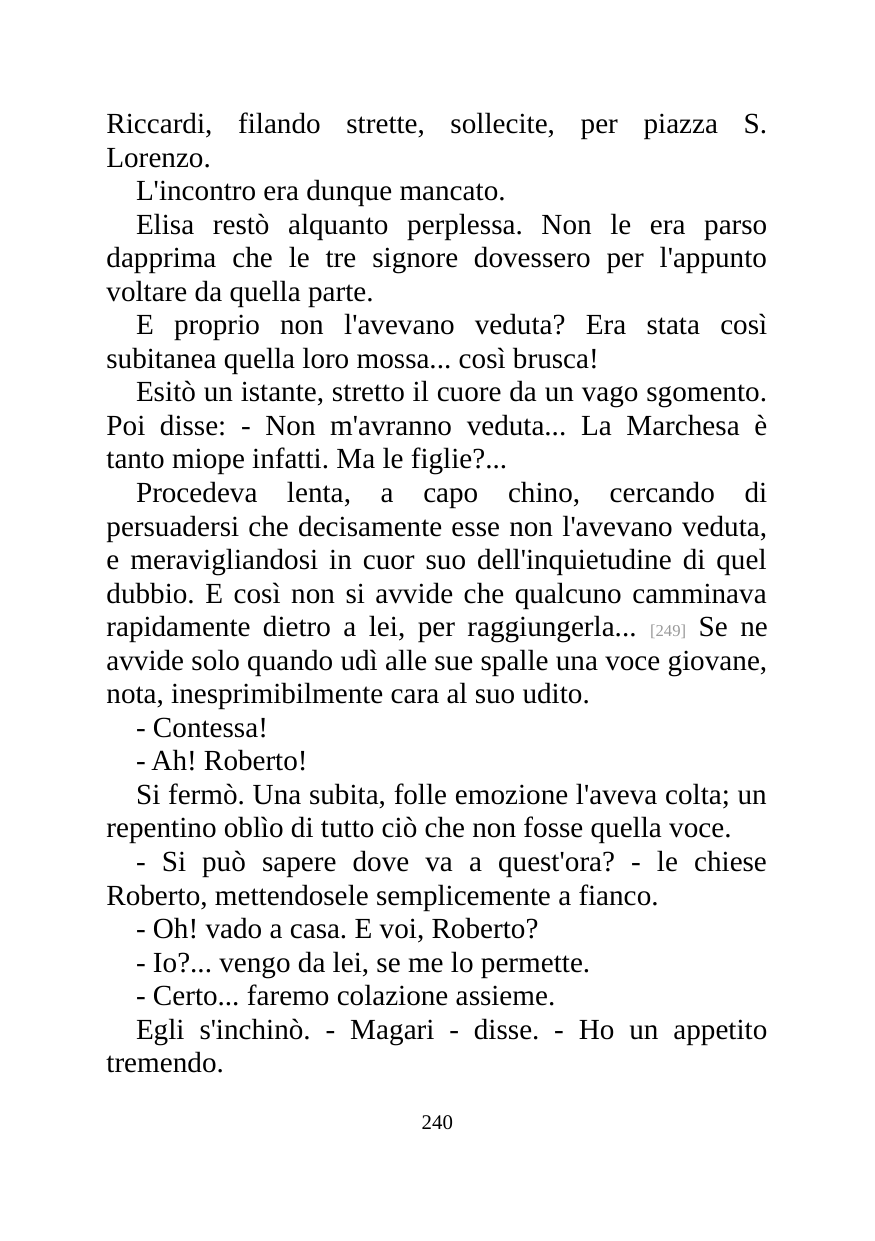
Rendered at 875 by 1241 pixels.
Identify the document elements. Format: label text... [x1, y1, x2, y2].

text Si fermò. Una subita, folle emozione l'aveva colta; un repentino oblìo di tutto ciò che non fosse quella voce. [106, 777, 768, 844]
text L'incontro era dunque mancato. [106, 173, 768, 207]
text - Io?... vengo da lei, se me lo permette. [106, 945, 768, 978]
text Egli s'inchinò. - Magari - disse. - Ho un appetito tremendo. [106, 1012, 768, 1079]
text - Oh! vado a casa. E voi, Roberto? [106, 911, 768, 945]
text Elisa restò alquanto perplessa. Non le era parso dapprima che le tre signore dovessero per l'appunto voltare da quella parte. [106, 207, 768, 307]
text - Ah! Roberto! [106, 743, 768, 777]
text E proprio non l'avevano veduta? Era stata così subitanea quella loro mossa... così brusca! [106, 307, 768, 374]
text - Si può sapere dove va a quest'ora? - le chiese Roberto, mettendosele semplicemente a fianco. [106, 844, 768, 911]
text Procedeva lenta, a capo chino, cercando di persuadersi che decisamente esse non l'avevano veduta, e meravigliandosi in cuor suo dell'inquietudine di quel dubbio. E così non si avvide che qualcuno camminava rapidamente dietro a lei, per raggiungerla... [249] Se ne avvide solo quando udì alle sue spalle una voce giovane, nota, inesprimibilmente cara al suo udito. [106, 475, 768, 710]
text - Certo... faremo colazione assieme. [106, 978, 768, 1012]
text Riccardi, filando strette, sollecite, per piazza S. Lorenzo. [106, 106, 768, 173]
text Esitò un istante, stretto il cuore da un vago sgomento. Poi disse: - Non m'avranno veduta... La Marchesa è tanto miope infatti. Ma le figlie?... [106, 374, 768, 475]
text - Contessa! [106, 710, 768, 743]
